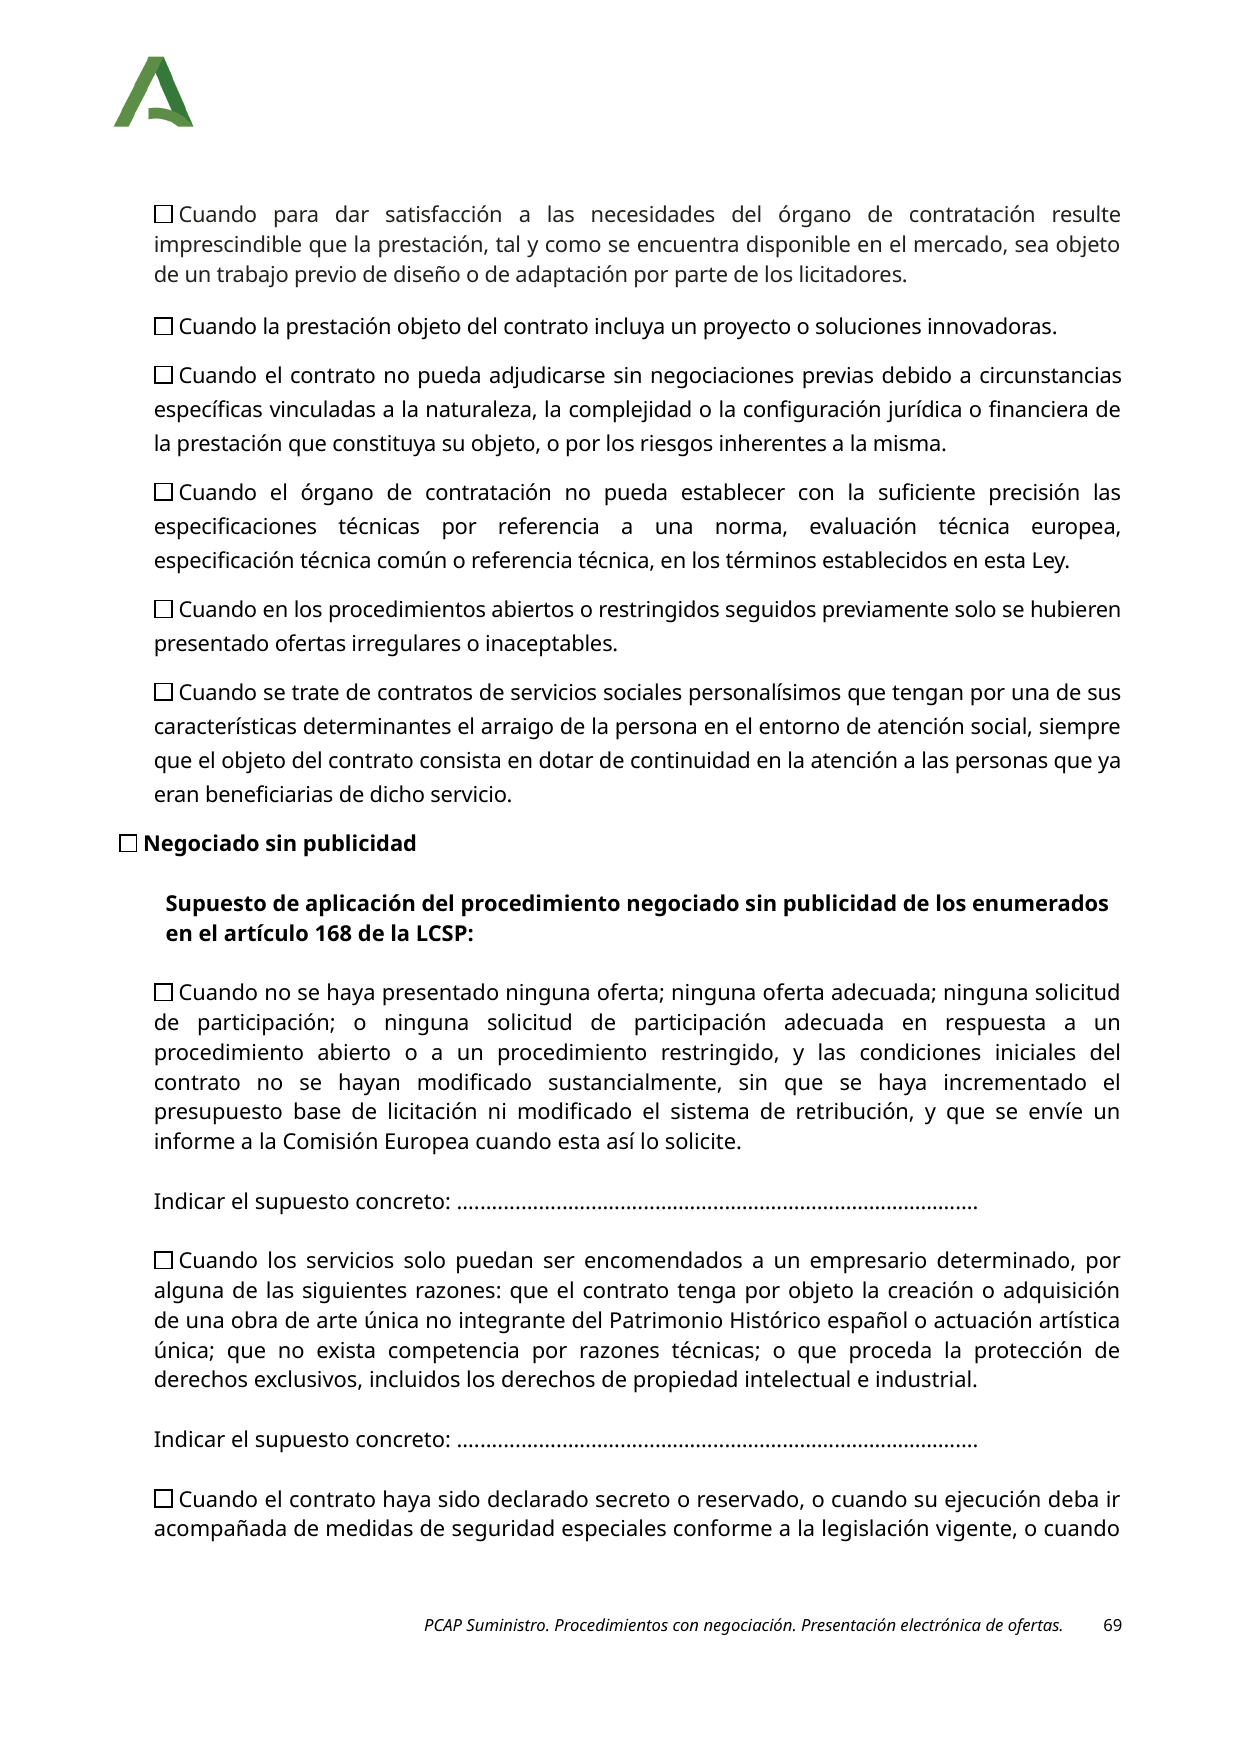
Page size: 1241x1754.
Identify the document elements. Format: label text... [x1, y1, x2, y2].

text Cuando para dar satisfacción a las necesidades del órgano de contratación resulte imprescindible que la prestación, tal y como se encuentra disponible en el mercado, sea objeto de un trabajo previo de diseño o de adaptación por parte de los licitadores. [153, 199, 1122, 288]
text Cuando se trate de contratos de servicios sociales personalísimos que tengan por una de sus características determinantes el arraigo de la persona en el entorno de atención social, siempre que el objeto del contrato consista en dotar de continuidad en la atención a las personas que ya eran beneficiarias de dicho servicio. [153, 677, 1122, 809]
text Cuando en los procedimientos abiertos o restringidos seguidos previamente solo se hubieren presentado ofertas irregulares o inaceptables. [153, 594, 1122, 658]
text Cuando los servicios solo puedan ser encomendados a un empresario determinado, por alguna de las siguientes razones: que el contrato tenga por objeto la creación o adquisición de una obra de arte única no integrante del Patrimonio Histórico español o actuación artística única; que no exista competencia por razones técnicas; o que proceda la protección de derechos exclusivos, incluidos los derechos de propiedad intelectual e industrial. [153, 1245, 1122, 1394]
text Cuando el contrato haya sido declarado secreto o reservado, o cuando su ejecución deba ir acompañada de medidas de seguridad especiales conforme a la legislación vigente, o cuando [153, 1484, 1122, 1543]
text Cuando el órgano de contratación no pueda establecer con la suficiente precisión las especificaciones técnicas por referencia a una norma, evaluación técnica europea, especificación técnica común o referencia técnica, en los términos establecidos en esta Ley. [153, 477, 1122, 575]
text Cuando el contrato no pueda adjudicarse sin negociaciones previas debido a circunstancias específicas vinculadas a la naturaleza, la complejidad o la configuración jurídica o financiera de la prestación que constituya su objeto, o por los riesgos inherentes a la misma. [153, 360, 1122, 458]
text Cuando la prestación objeto del contrato incluya un proyecto o soluciones innovadoras. [153, 311, 1122, 341]
text Negociado sin publicidad [118, 828, 1122, 858]
text Indicar el supuesto concreto: ….…............…...……....………..…….………………………………. [153, 1424, 1122, 1454]
text Cuando no se haya presentado ninguna oferta; ninguna oferta adecuada; ninguna solicitud de participación; o ninguna solicitud de participación adecuada en respuesta a un procedimiento abierto o a un procedimiento restringido, y las condiciones iniciales del contrato no se hayan modificado sustancialmente, sin que se haya incrementado el presupuesto base de licitación ni modificado el sistema de retribución, y que se envíe un informe a la Comisión Europea cuando esta así lo solicite. [153, 977, 1122, 1156]
picture [109, 52, 198, 131]
text Supuesto de aplicación del procedimiento negociado sin publicidad de los enumerados en el artículo 168 de la LCSP: [165, 888, 1122, 947]
text Indicar el supuesto concreto: ….…............…...……....………..…….………………………………. [153, 1186, 1122, 1216]
